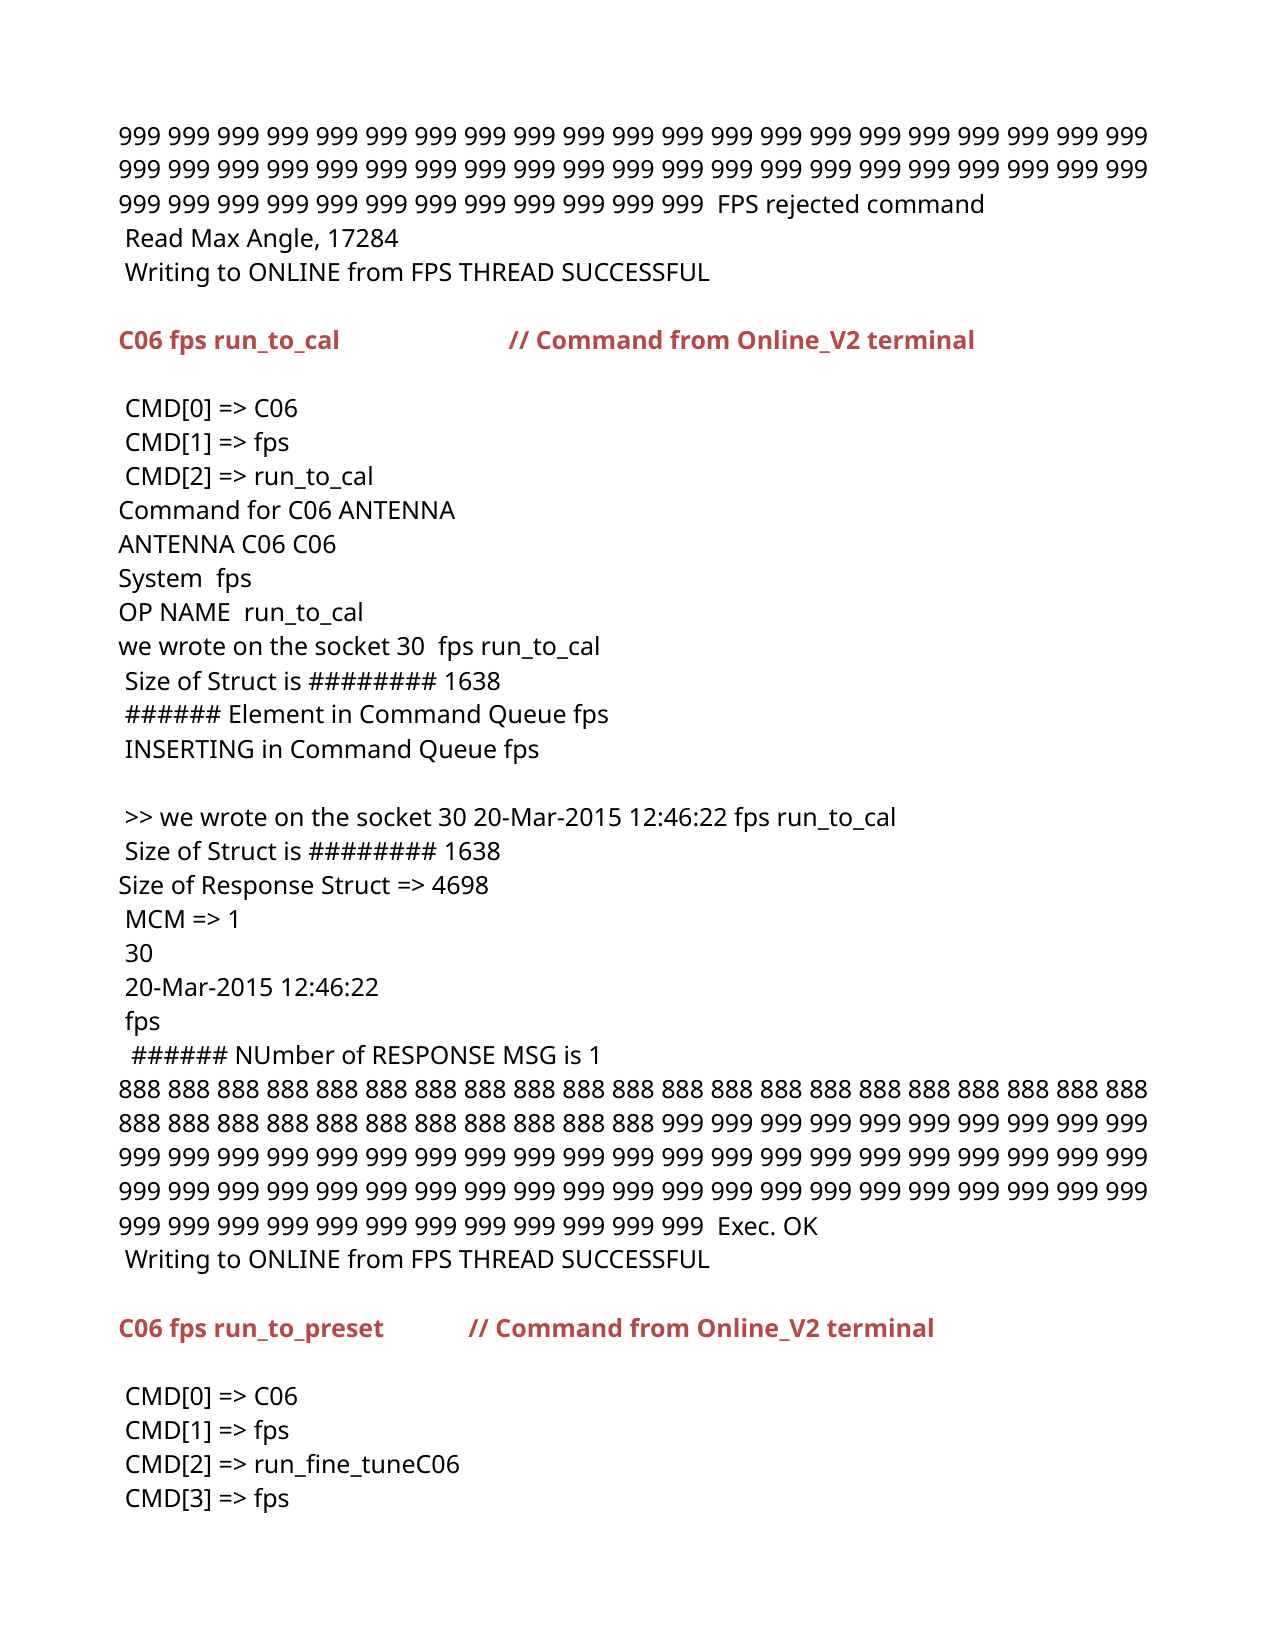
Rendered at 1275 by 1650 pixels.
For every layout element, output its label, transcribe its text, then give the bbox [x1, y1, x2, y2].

text ###### NUmber of RESPONSE MSG is 1 [118, 1038, 1157, 1072]
text CMD[3] => fps [118, 1481, 1157, 1515]
text fps [118, 1004, 1157, 1038]
text 999 999 999 999 999 999 999 999 999 999 999 999 999 999 999 999 999 999 999 999 999 999 999 999 999 999 999 999 999 999 999 999 999 999 999 999 999 999 999 999 999 999 999 999 999 999 999 999 999 999 999 999 999 999 FPS rejected command [118, 118, 1157, 220]
text we wrote on the socket 30 fps run_to_cal [118, 629, 1157, 663]
text CMD[1] => fps [118, 1412, 1157, 1447]
text CMD[2] => run_to_cal [118, 459, 1157, 493]
text CMD[1] => fps [118, 425, 1157, 459]
text CMD[0] => C06 [118, 391, 1157, 425]
text System fps [118, 561, 1157, 595]
text 30 [118, 936, 1157, 970]
text ANTENNA C06 C06 [118, 527, 1157, 561]
text >> we wrote on the socket 30 20-Mar-2015 12:46:22 fps run_to_cal [118, 799, 1157, 833]
text C06 fps run_to_cal // Command from Online_V2 terminal [118, 322, 1157, 357]
text Writing to ONLINE from FPS THREAD SUCCESSFUL [118, 254, 1157, 288]
text INSERTING in Command Queue fps [118, 731, 1157, 765]
text ###### Element in Command Queue fps [118, 697, 1157, 731]
text Size of Struct is ######## 1638 [118, 663, 1157, 697]
text OP NAME run_to_cal [118, 595, 1157, 629]
text Size of Response Struct => 4698 [118, 867, 1157, 902]
text MCM => 1 [118, 902, 1157, 936]
text Command for C06 ANTENNA [118, 493, 1157, 527]
text C06 fps run_to_preset // Command from Online_V2 terminal [118, 1310, 1157, 1344]
text 20-Mar-2015 12:46:22 [118, 970, 1157, 1004]
text CMD[0] => C06 [118, 1378, 1157, 1412]
text 888 888 888 888 888 888 888 888 888 888 888 888 888 888 888 888 888 888 888 888 888 888 888 888 888 888 888 888 888 888 888 888 999 999 999 999 999 999 999 999 999 999 999 999 999 999 999 999 999 999 999 999 999 999 999 999 999 999 999 999 999 999 999 999 999 999 999 999 999 999 999 999 999 999 999 999 999 999 999 999 999 999 999 999 999 999 999 999 999 999 999 999 999 999 999 999 Exec. OK [118, 1072, 1157, 1242]
text CMD[2] => run_fine_tuneC06 [118, 1447, 1157, 1481]
text Read Max Angle, 17284 [118, 220, 1157, 254]
text Size of Struct is ######## 1638 [118, 833, 1157, 867]
text Writing to ONLINE from FPS THREAD SUCCESSFUL [118, 1242, 1157, 1276]
